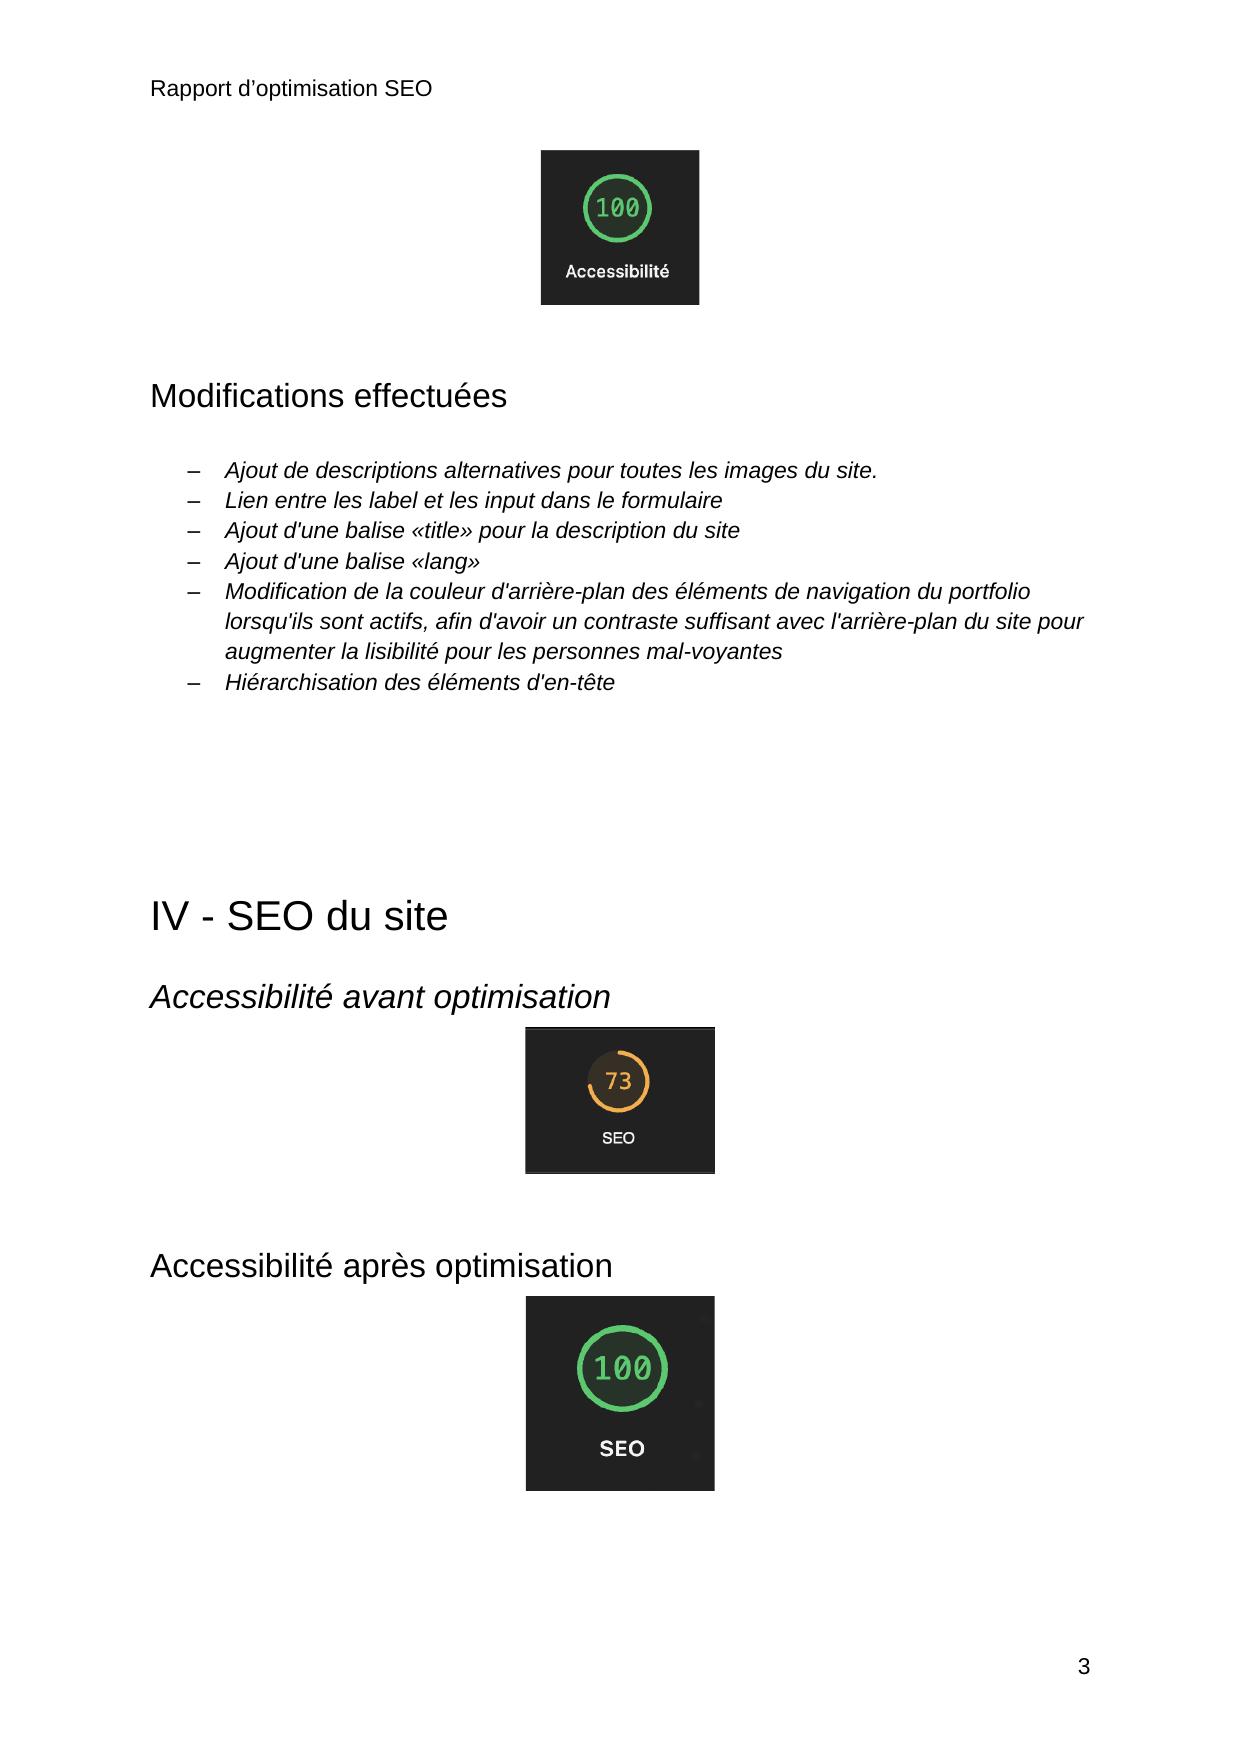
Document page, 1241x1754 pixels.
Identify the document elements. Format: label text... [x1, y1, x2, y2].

picture [525, 1296, 715, 1491]
subtitle Modifications effectuées [150, 376, 1090, 414]
list Ajout de descriptions alternatives pour toutes les images du site. [187, 457, 1090, 483]
picture [611, 1027, 715, 1174]
list Modification de la couleur d'arrière-plan des éléments de navigation du portfolio lorsqu'ils sont actifs, afin d'avoir un contraste suffisant avec l'arrière-plan du site pour augmenter la lisibilité pour les personnes mal-voyantes [187, 578, 1090, 664]
subtitle Accessibilité avant optimisation [150, 977, 1090, 1015]
list Ajout d'une balise «title» pour la description du site [187, 517, 1090, 544]
list Ajout d'une balise «lang» [187, 548, 1090, 574]
subtitle Accessibilité après optimisation [150, 1246, 1090, 1284]
list Lien entre les label et les input dans le formulaire [187, 487, 1090, 513]
picture [540, 150, 700, 305]
list Hiérarchisation des éléments d'en-tête [187, 668, 1090, 695]
subtitle IV - SEO du site [150, 891, 1090, 939]
